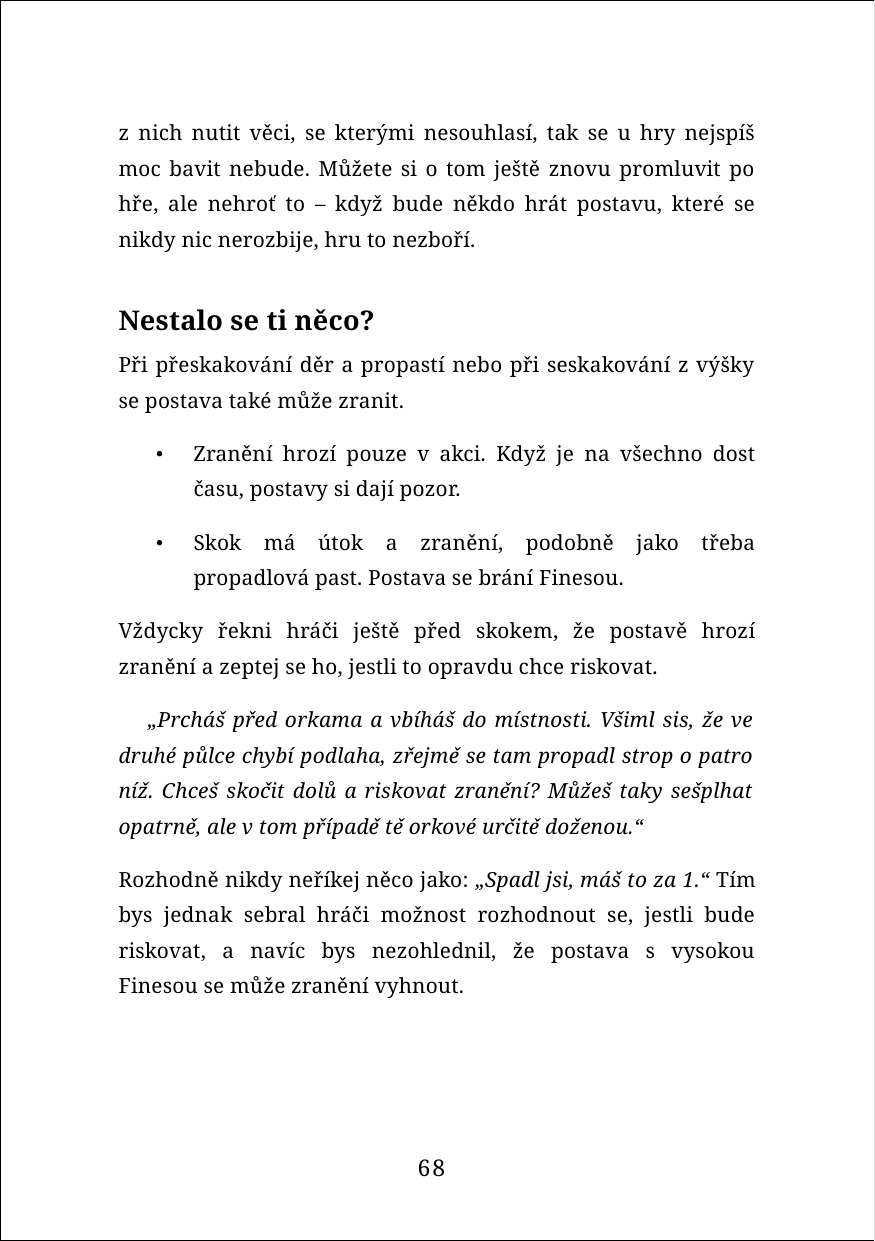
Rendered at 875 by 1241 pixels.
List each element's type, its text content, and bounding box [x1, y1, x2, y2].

list Zranění hrozí pouze v akci. Když je na všechno dost času, postavy si dají pozor. [156, 439, 756, 503]
text Rozhodně nikdy neříkej něco jako: „Spadl jsi, máš to za 1.“ Tím bys jednak sebral hráči možnost rozhodnout se, jestli bude riskovat, a navíc bys nezohlednil, že postava s vysokou Finesou se může zranění vyhnout. [118, 865, 756, 1000]
text „Prcháš před orkama a vbíháš do místnosti. Všiml sis, že ve druhé půlce chybí podlaha, zřejmě se tam propadl strop o patro níž. Chceš skočit dolů a riskovat zranění? Můžeš taky sešplhat opatrně, ale v tom případě tě orkové určitě doženou.“ [118, 705, 756, 840]
text z nich nutit věci, se kterými nesouhlasí, tak se u hry nejspíš moc bavit nebude. Můžete si o tom ještě znovu promluvit po hře, ale nehroť to – když bude někdo hrát postavu, které se nikdy nic nerozbije, hru to nezboří. [118, 118, 756, 253]
subtitle Nestalo se ti něco? [118, 302, 756, 338]
text Vždycky řekni hráči ještě před skokem, že postavě hrozí zranění a zeptej se ho, jestli to opravdu chce riskovat. [118, 617, 756, 681]
text Při přeskakování děr a propastí nebo při seskakování z výšky se postava také může zranit. [118, 350, 756, 414]
list Skok má útok a zranění, podobně jako třeba propadlová past. Postava se brání Finesou. [156, 528, 756, 592]
